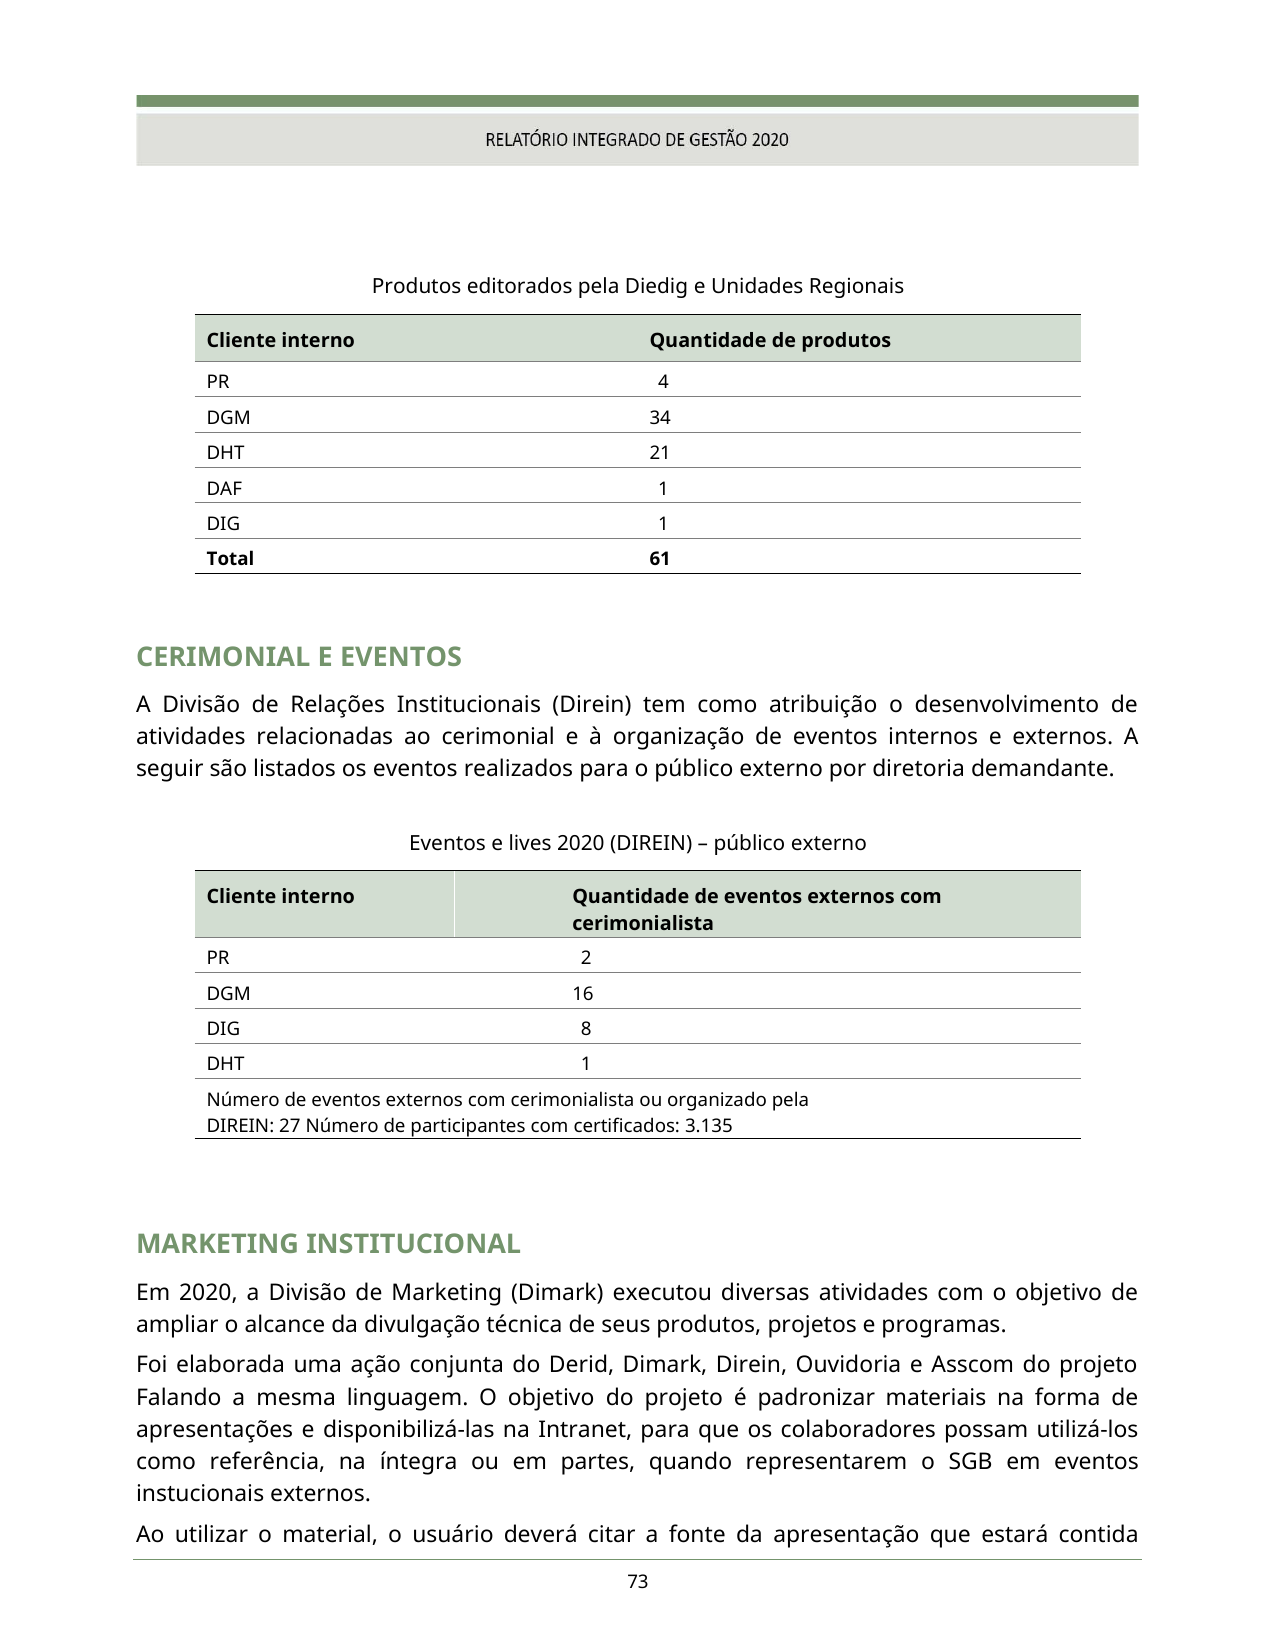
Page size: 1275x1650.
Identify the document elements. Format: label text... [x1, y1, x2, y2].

table_cell DHT [195, 1044, 454, 1078]
table_cell DGM [195, 973, 454, 1007]
table_cell 34 [493, 397, 1081, 432]
table_cell PR [195, 362, 493, 396]
table_cell Total [195, 539, 493, 573]
text Produtos editorados pela Diedig e Unidades Regionais [251, 272, 1024, 300]
table_cell 4 [493, 362, 1081, 396]
table_cell 1 [455, 1044, 1081, 1078]
table_cell Número de eventos externos com cerimonialista ou organizado pela DIREIN: 27 Número de participantes com certificados: 3.135 [195, 1079, 1081, 1137]
table_header Cliente interno [195, 315, 493, 361]
table_cell DHT [195, 433, 493, 467]
table_cell 1 [493, 503, 1081, 538]
table_cell 21 [493, 433, 1081, 467]
text A Divisão de Relações Institucionais (Direin) tem como atribuição o desenvolvimento de atividades relacionadas ao cerimonial e à organização de eventos internos e externos. A seguir são listados os eventos realizados para o público externo por diretoria demandante. [136, 688, 1139, 783]
subtitle MARKETING INSTITUCIONAL [136, 1225, 1202, 1262]
table_cell DIG [195, 1009, 454, 1043]
table_cell 1 [493, 468, 1081, 502]
table_header Quantidade de produtos [493, 315, 1081, 361]
table_header Quantidade de eventos externos com cerimonialista [455, 871, 1081, 937]
table_cell 61 [493, 539, 1081, 573]
table_cell PR [195, 938, 454, 972]
text Foi elaborada uma ação conjunta do Derid, Dimark, Direin, Ouvidoria e Asscom do projeto Falando a mesma linguagem. O objetivo do projeto é padronizar materiais na forma de apresentações e disponibilizá-las na Intranet, para que os colaboradores possam utilizá-los como referência, na íntegra ou em partes, quando representarem o SGB em eventos instucionais externos. [136, 1348, 1139, 1508]
table_cell DGM [195, 397, 493, 432]
text Em 2020, a Divisão de Marketing (Dimark) executou diversas atividades com o objetivo de ampliar o alcance da divulgação técnica de seus produtos, projetos e programas. [136, 1276, 1139, 1339]
text Ao utilizar o material, o usuário deverá citar a fonte da apresentação que estará contida [136, 1518, 1139, 1549]
table_header Cliente interno [195, 871, 454, 937]
table_cell DIG [195, 503, 493, 538]
subtitle CERIMONIAL E EVENTOS [136, 638, 1202, 675]
table_cell 16 [455, 973, 1081, 1007]
text Eventos e lives 2020 (DIREIN) – público externo [251, 828, 1024, 857]
table_cell DAF [195, 468, 493, 502]
table_cell 8 [455, 1009, 1081, 1043]
table_cell 2 [455, 938, 1081, 972]
